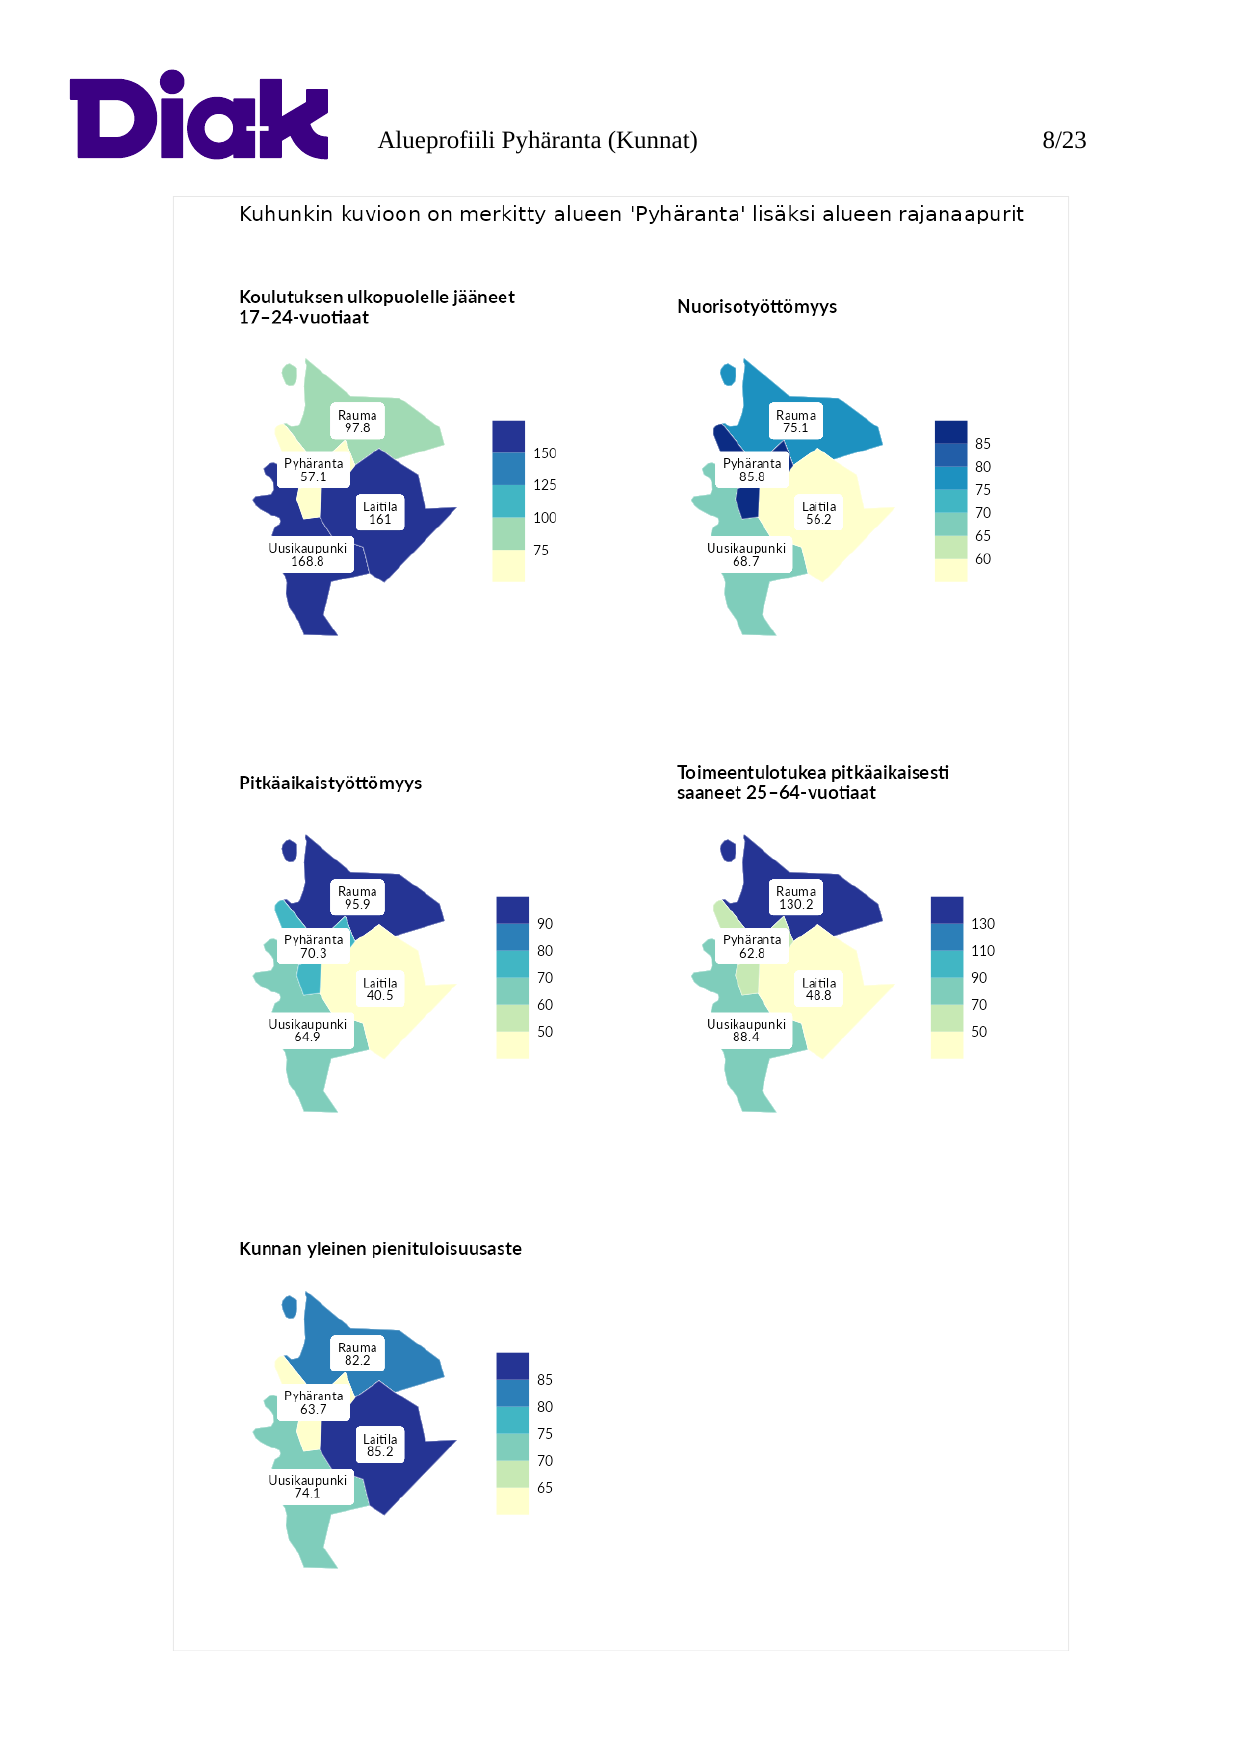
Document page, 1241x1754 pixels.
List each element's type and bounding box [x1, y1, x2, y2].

picture [61, 196, 1179, 1651]
